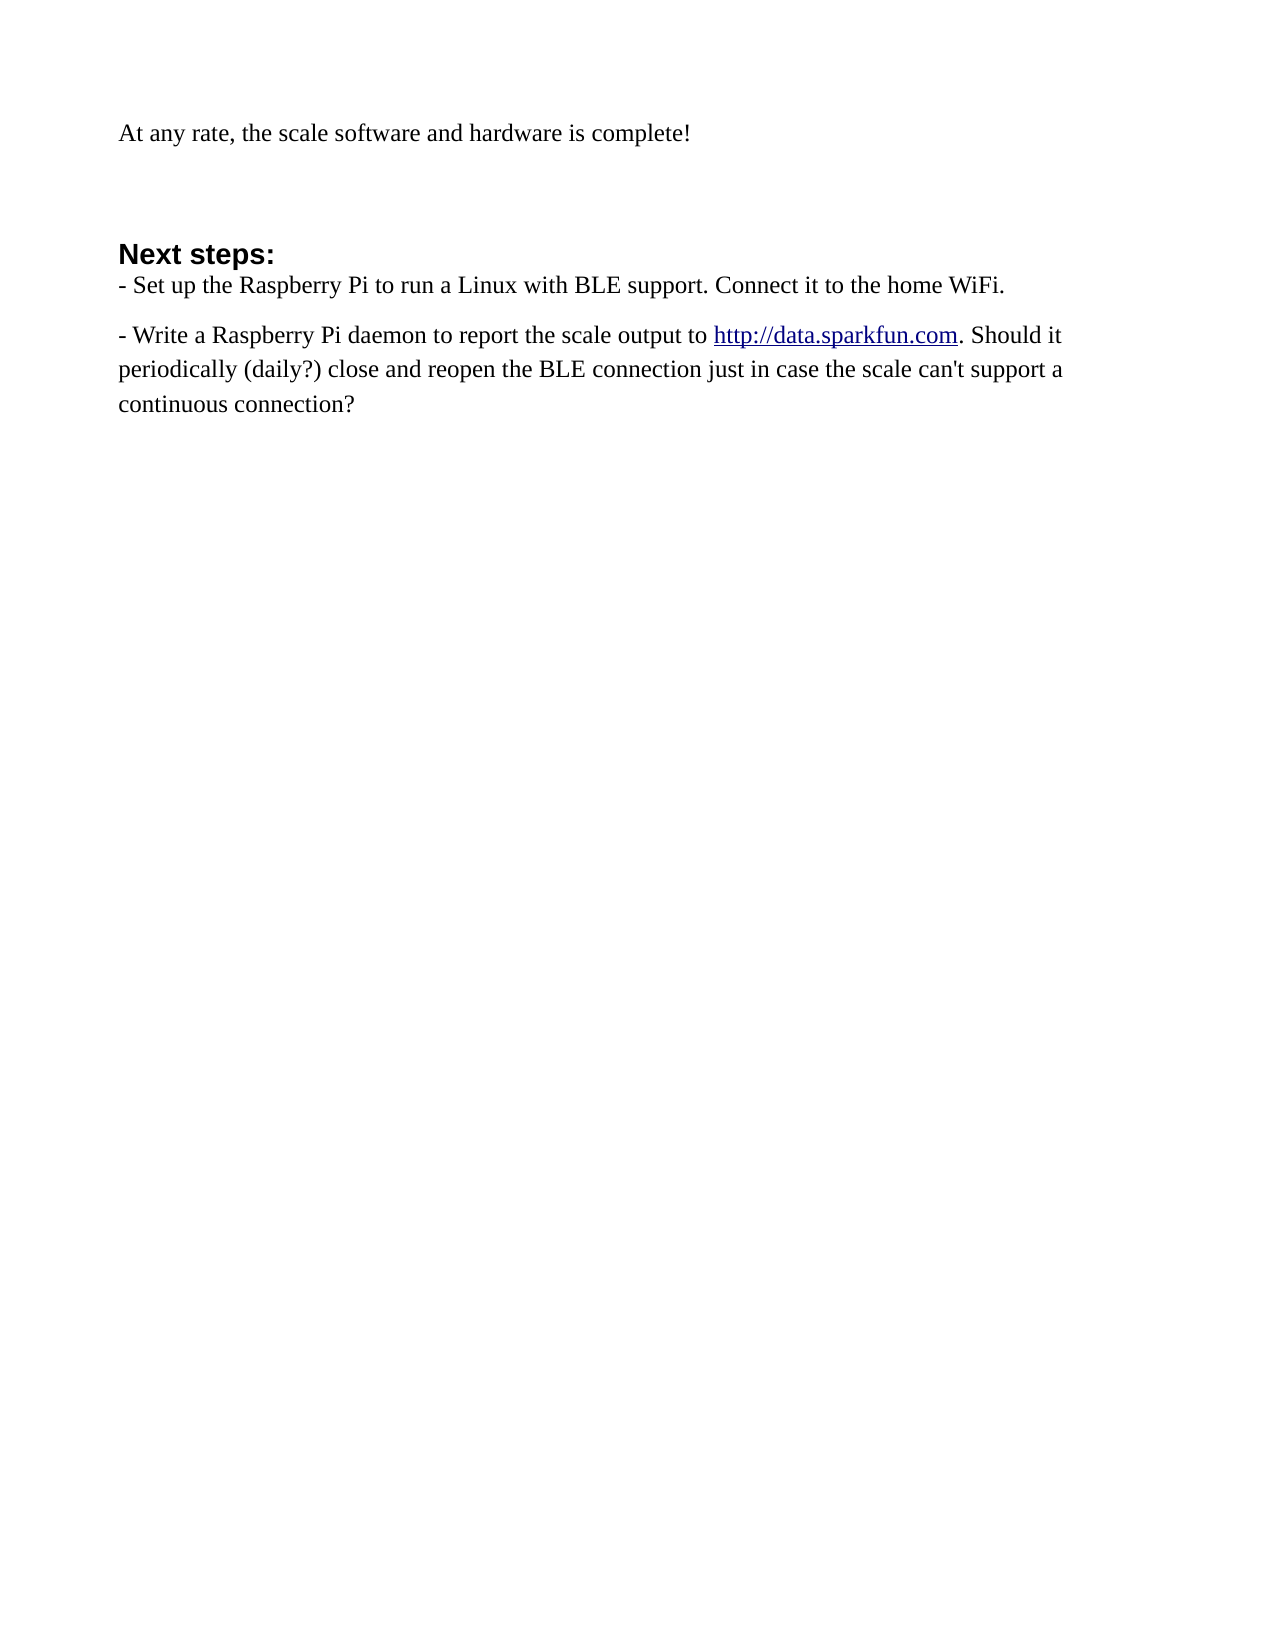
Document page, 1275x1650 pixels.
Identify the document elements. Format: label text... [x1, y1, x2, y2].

text - Set up the Raspberry Pi to run a Linux with BLE support. Connect it to the home WiFi. [118, 271, 1157, 299]
subtitle Next steps: [118, 237, 1157, 271]
text At any rate, the scale software and hardware is complete! [118, 118, 1157, 147]
text - Write a Raspberry Pi daemon to report the scale output to http://data.sparkfun.com. Should it periodically (daily?) close and reopen the BLE connection just in case the scale can't support a continuous connection? [118, 320, 1157, 417]
